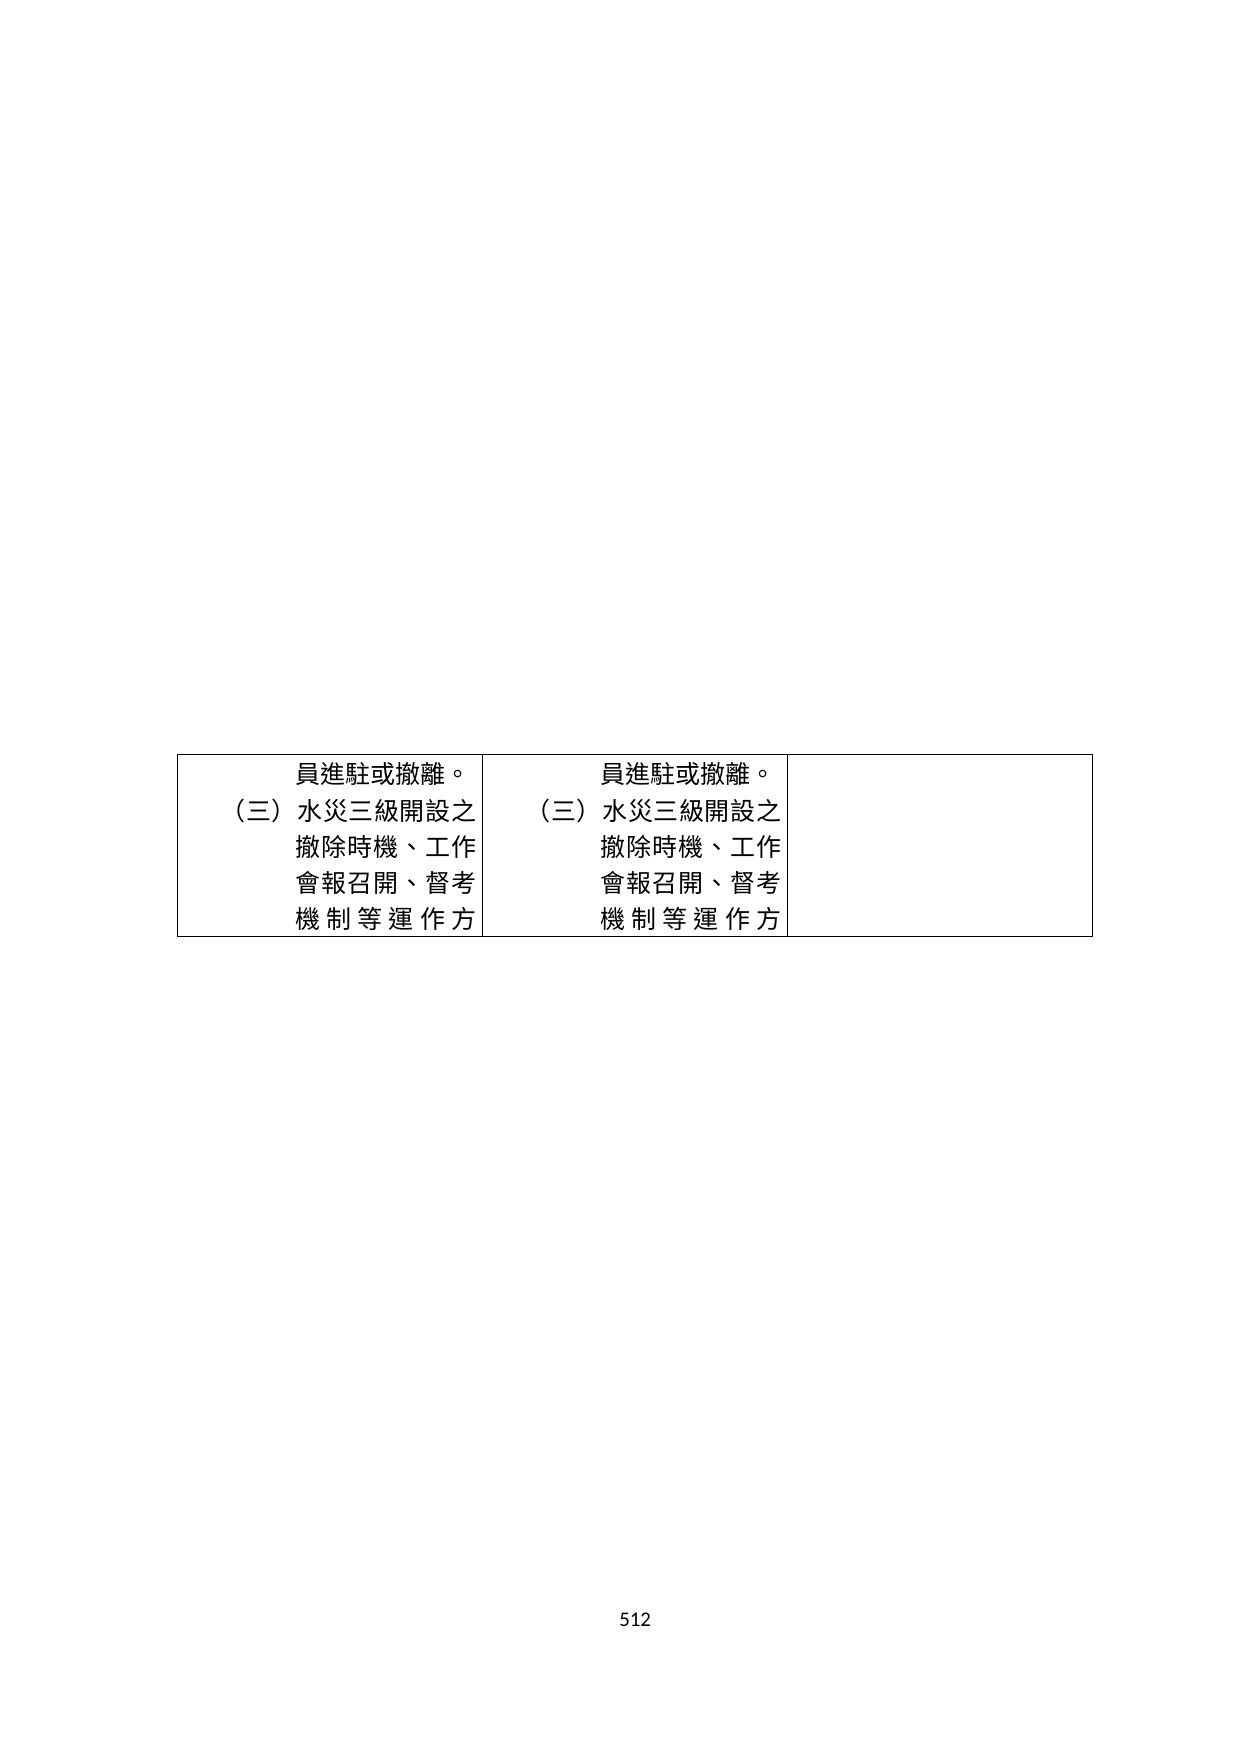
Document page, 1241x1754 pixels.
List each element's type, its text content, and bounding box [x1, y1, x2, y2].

table_cell 員進駐或撤離。 （三）水災三級開設之撤除時機、工作會報召開、督考機制等運作方 [178, 755, 482, 936]
table_cell [788, 755, 1092, 936]
table_cell 員進駐或撤離。 （三）水災三級開設之撤除時機、工作會報召開、督考機制等運作方 [483, 755, 787, 936]
